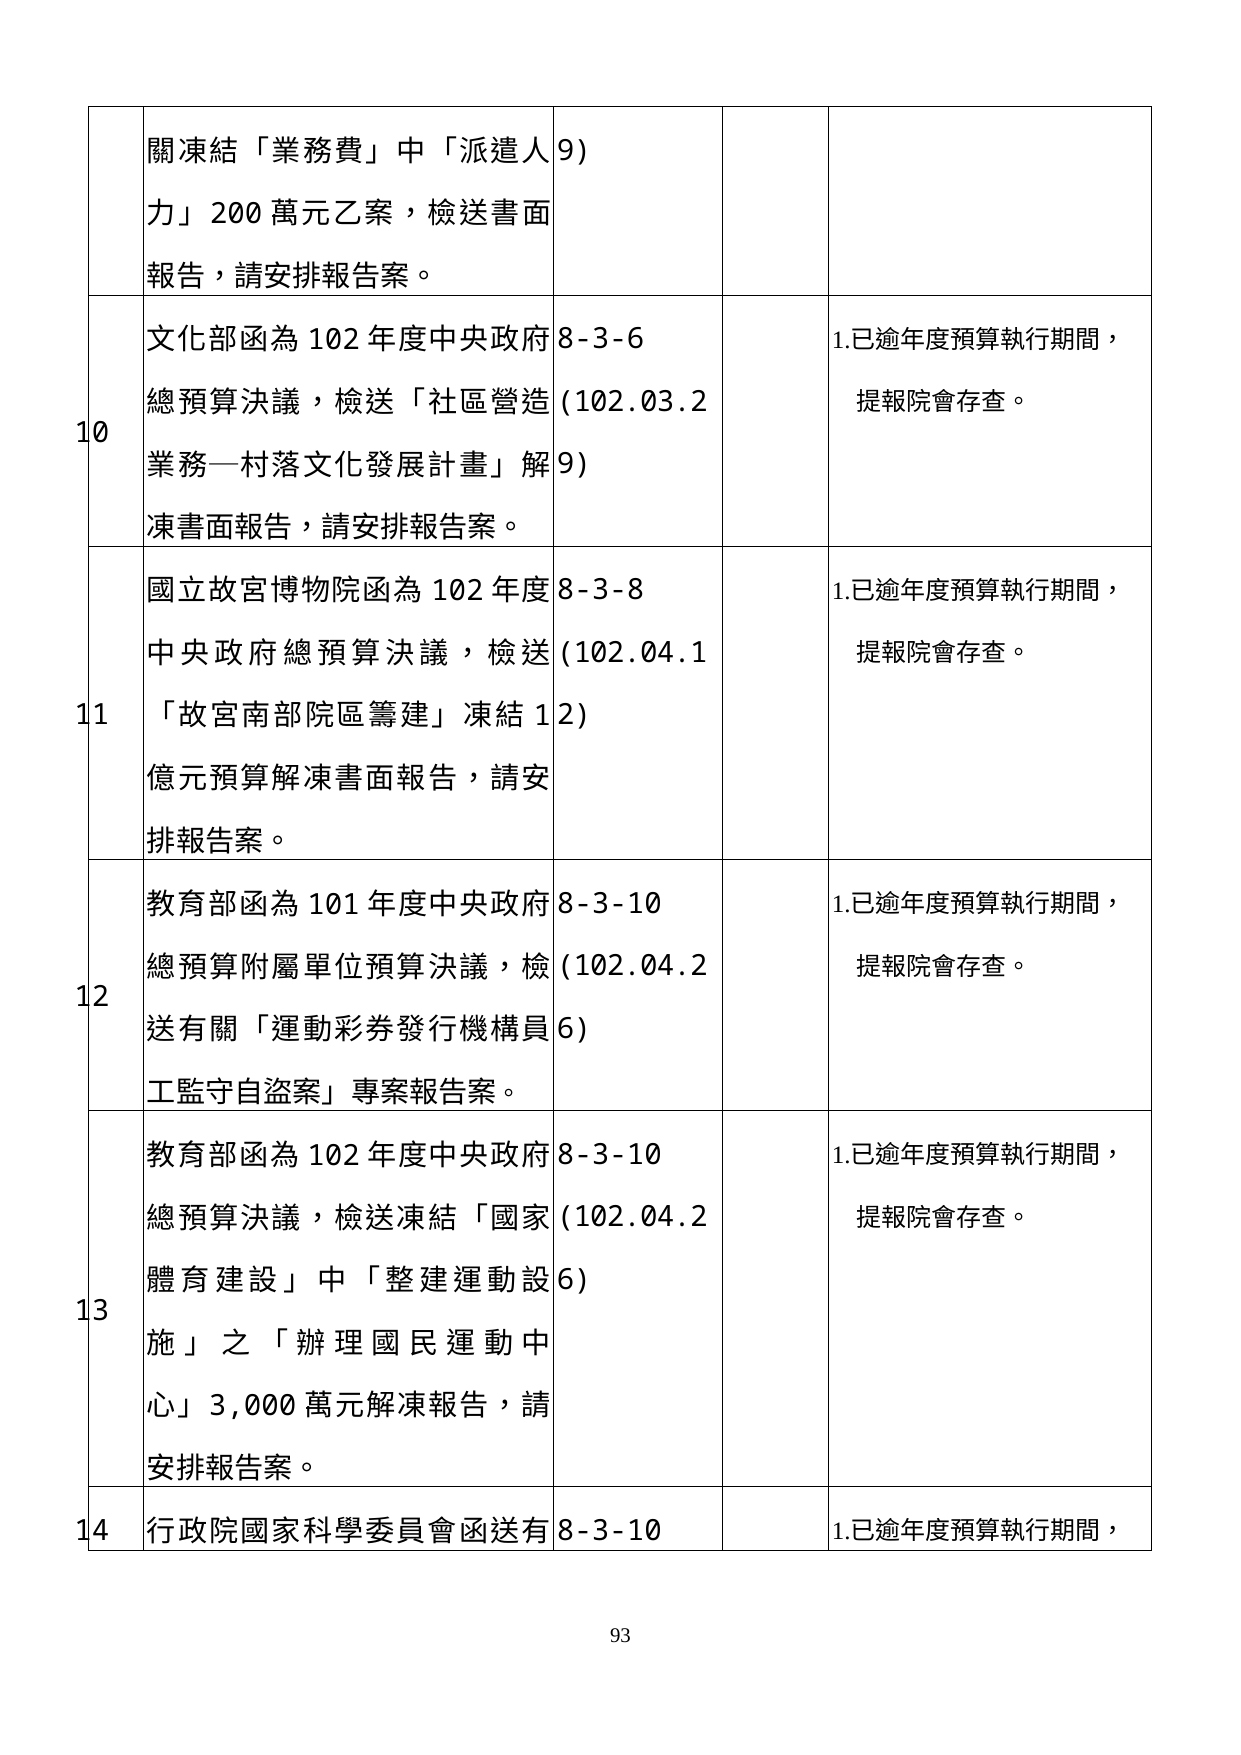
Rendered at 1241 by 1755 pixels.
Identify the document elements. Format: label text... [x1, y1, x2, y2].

table_cell 8-3-8 (102.04.12) [554, 547, 722, 859]
table_cell 1.已逾年度預算執行期間， [829, 1487, 1151, 1550]
table_cell 1.已逾年度預算執行期間，提報院會存查。 [829, 296, 1151, 546]
table_cell [89, 1487, 143, 1550]
table_cell 9) [554, 107, 722, 294]
table_cell 8-3-10 (102.04.26) [554, 860, 722, 1110]
table_cell [723, 547, 828, 859]
table_cell 8-3-6 (102.03.29) [554, 296, 722, 546]
table_cell [723, 860, 828, 1110]
table_cell [89, 296, 143, 546]
table_cell 1.已逾年度預算執行期間，提報院會存查。 [829, 860, 1151, 1110]
table_cell 教育部函為102年度中央政府總預算決議，檢送凍結「國家體育建設」中「整建運動設施」之「辦理國民運動中心」3,000萬元解凍報告，請安排報告案。 [144, 1111, 553, 1486]
table_cell [89, 860, 143, 1110]
table_cell [723, 107, 828, 294]
table_cell 教育部函為101年度中央政府總預算附屬單位預算決議，檢送有關「運動彩券發行機構員工監守自盜案」專案報告案。 [144, 860, 553, 1110]
table_cell [723, 1111, 828, 1486]
table_cell [89, 547, 143, 859]
table_cell [89, 1111, 143, 1486]
table_cell [89, 107, 143, 294]
table_cell [829, 107, 1151, 294]
table_cell [723, 1487, 828, 1550]
table_cell 8-3-10 [554, 1487, 722, 1550]
table_cell 1.已逾年度預算執行期間，提報院會存查。 [829, 547, 1151, 859]
table_cell 文化部函為102年度中央政府總預算決議，檢送「社區營造業務─村落文化發展計畫」解凍書面報告，請安排報告案。 [144, 296, 553, 546]
table_cell [723, 296, 828, 546]
table_cell 8-3-10 (102.04.26) [554, 1111, 722, 1486]
table_cell 1.已逾年度預算執行期間，提報院會存查。 [829, 1111, 1151, 1486]
table_cell 行政院國家科學委員會函送有 [144, 1487, 553, 1550]
table_cell 國立故宮博物院函為102年度中央政府總預算決議，檢送「故宮南部院區籌建」凍結1億元預算解凍書面報告，請安排報告案。 [144, 547, 553, 859]
table_cell 關凍結「業務費」中「派遣人力」200萬元乙案，檢送書面報告，請安排報告案。 [144, 107, 553, 294]
